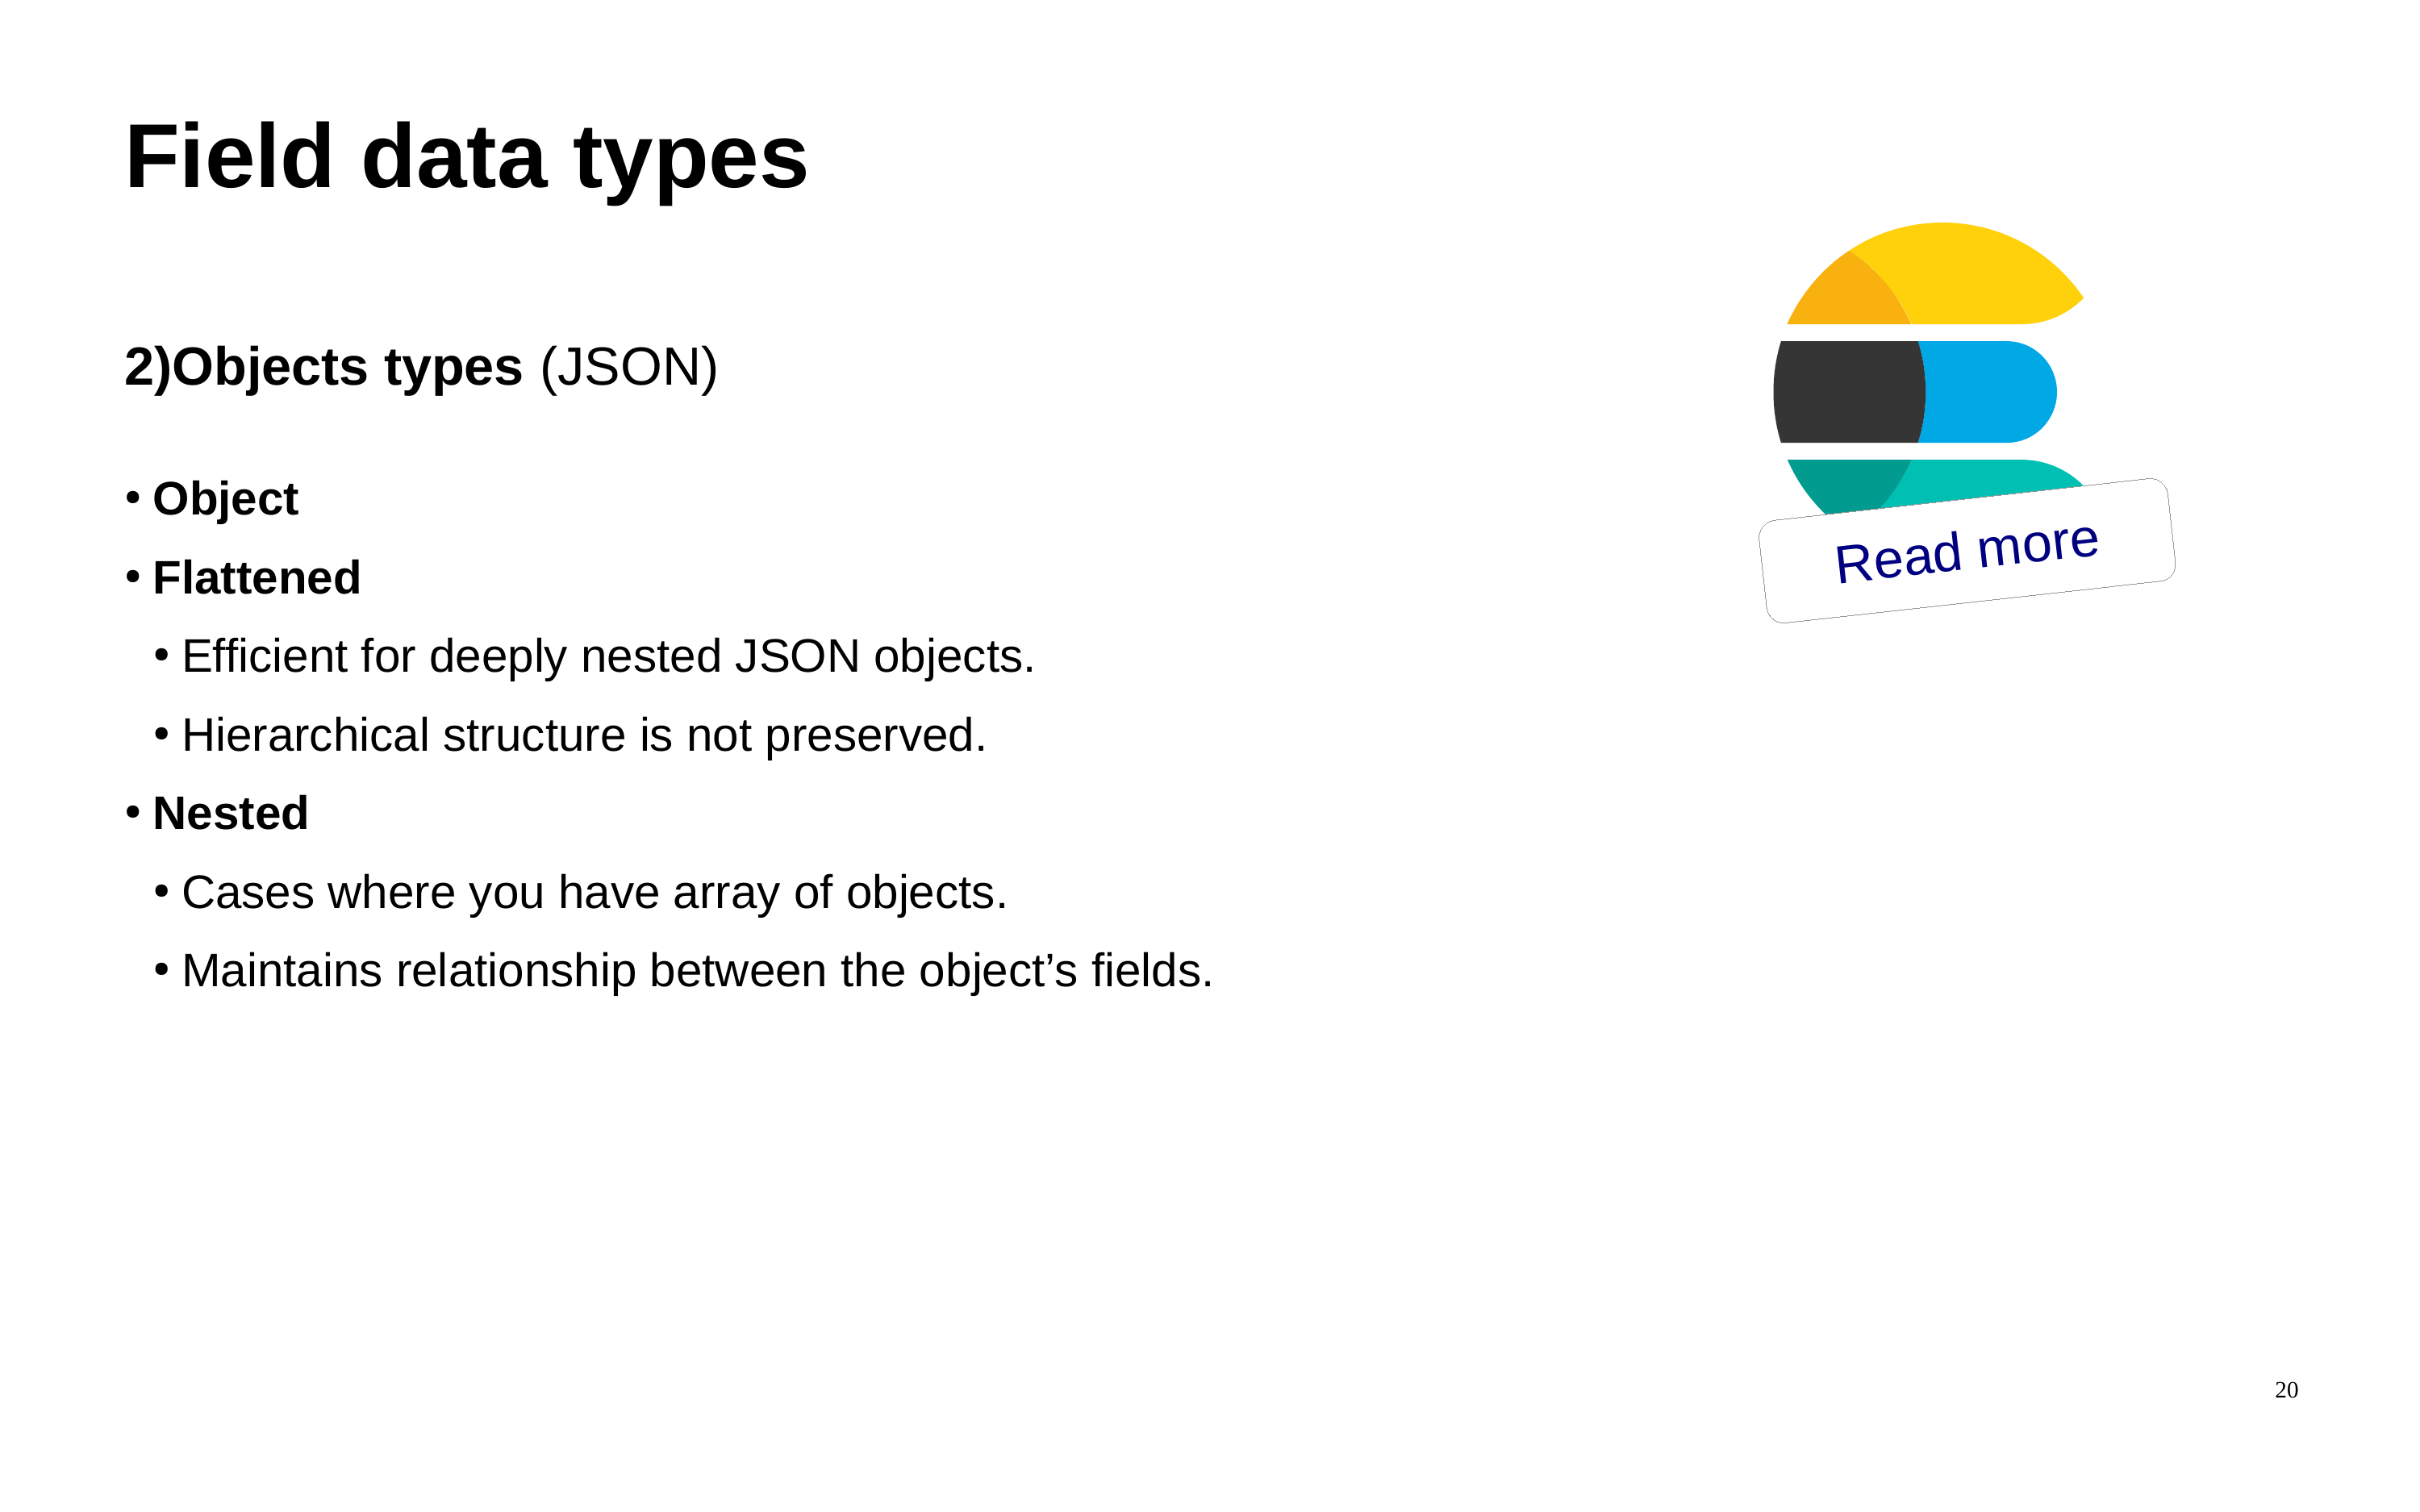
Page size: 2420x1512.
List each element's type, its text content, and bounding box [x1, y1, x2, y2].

picture [1729, 201, 2130, 587]
text_box Read more [1759, 478, 2176, 623]
text_box Field data types [112, 61, 1287, 251]
text_box Objects types (JSON) [112, 299, 788, 402]
text_box Object Flattened Efficient for deeply nested JSON objects. Hierarchical structure is not preserved. Nested Cases where you have array of objects. Maintains relationship between the object’s fields. [112, 440, 1478, 1003]
